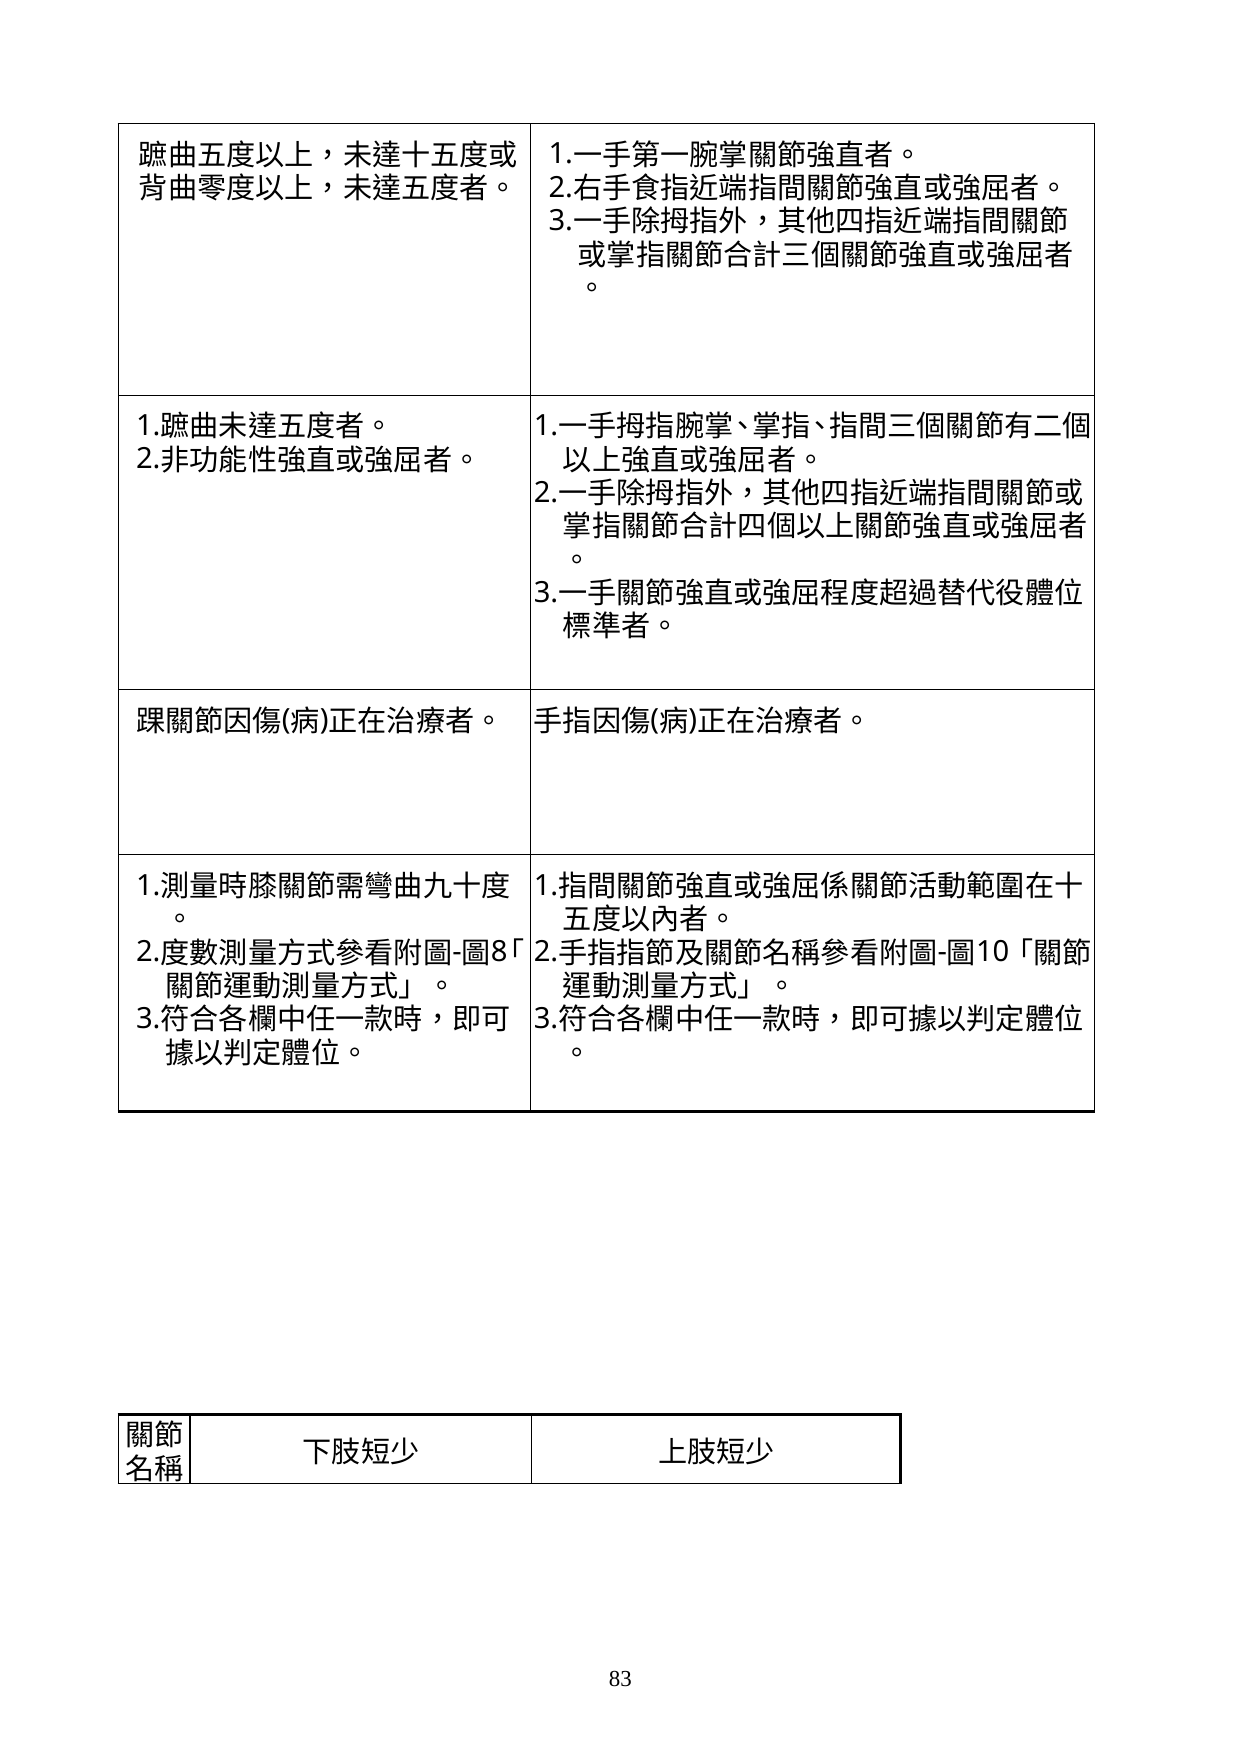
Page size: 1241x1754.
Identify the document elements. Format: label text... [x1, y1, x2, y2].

table_cell 1.蹠曲未達五度者。 2.非功能性強直或強屈者。 [119, 396, 530, 689]
table_cell 1.測量時膝關節需彎曲九十度。 2.度數測量方式參看附圖-圖8「關節運動測量方式」。 3.符合各欄中任一款時，即可據以判定體位。 [119, 855, 530, 1110]
table_cell 手指因傷(病)正在治療者。 [531, 690, 1094, 854]
table_cell 1.一手第一腕掌關節強直者。 2.右手食指近端指間關節強直或強屈者。 3.一手除拇指外，其他四指近端指間關節或掌指關節合計三個關節強直或強屈者。 [531, 124, 1094, 394]
table_cell 蹠曲五度以上，未達十五度或背曲零度以上，未達五度者。 [119, 124, 530, 394]
table_cell 1.指間關節強直或強屈係關節活動範圍在十五度以內者。 2.手指指節及關節名稱參看附圖-圖10「關節運動測量方式」。 3.符合各欄中任一款時，即可據以判定體位。 [531, 855, 1094, 1110]
table_header 下肢短少 [191, 1416, 531, 1483]
table_cell 1.一手拇指腕掌、掌指、指間三個關節有二個以上強直或強屈者。 2.一手除拇指外，其他四指近端指間關節或掌指關節合計四個以上關節強直或強屈者。 3.一手關節強直或強屈程度超過替代役體位標準者。 [531, 396, 1094, 689]
table_cell 踝關節因傷(病)正在治療者。 [119, 690, 530, 854]
table_header 上肢短少 [532, 1416, 899, 1483]
table_header 關節 名稱 [119, 1416, 189, 1483]
